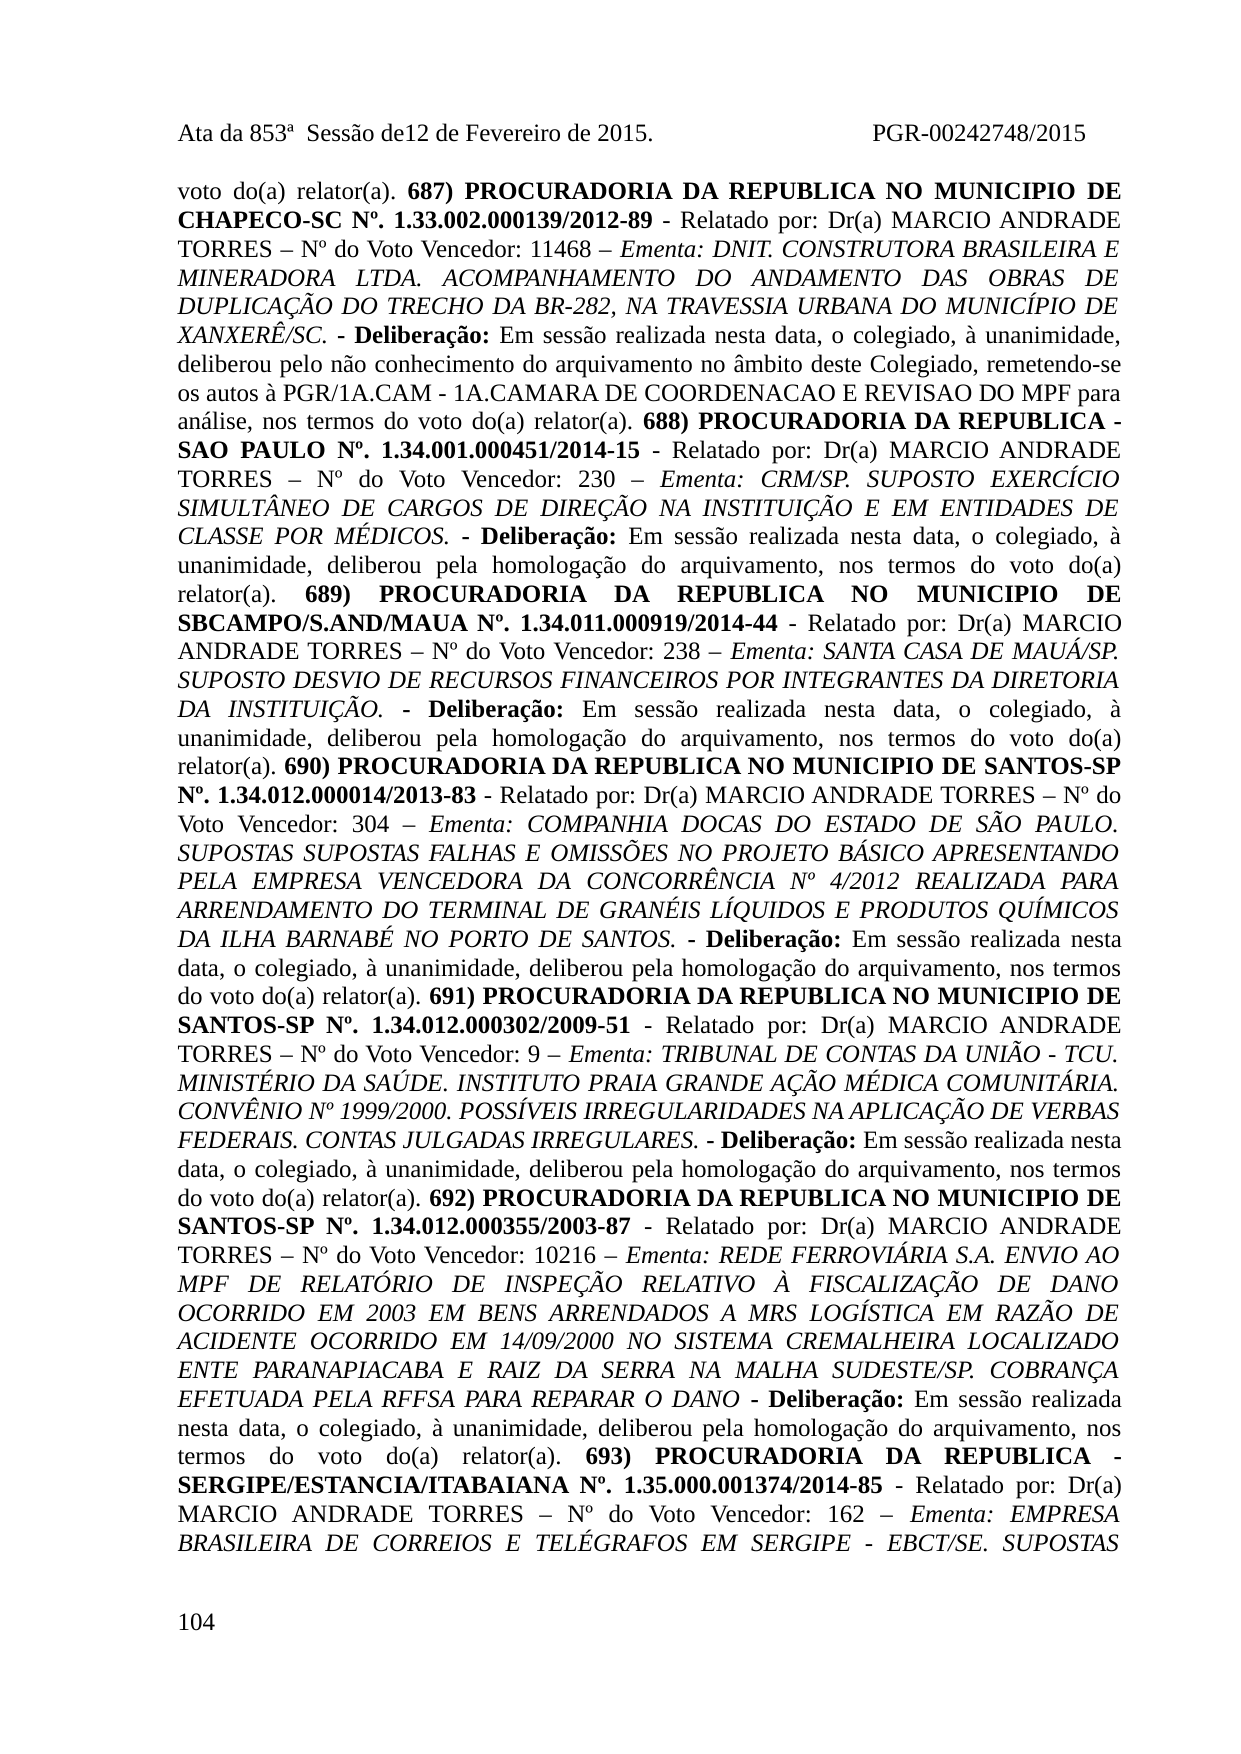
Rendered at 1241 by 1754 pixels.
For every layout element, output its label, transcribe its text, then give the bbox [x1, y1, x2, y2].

text voto do(a) relator(a). 687) PROCURADORIA DA REPUBLICA NO MUNICIPIO DE CHAPECO-SC Nº. 1.33.002.000139/2012-89 - Relatado por: Dr(a) MARCIO ANDRADE TORRES – Nº do Voto Vencedor: 11468 – Ementa: DNIT. CONSTRUTORA BRASILEIRA E MINERADORA LTDA. ACOMPANHAMENTO DO ANDAMENTO DAS OBRAS DE DUPLICAÇÃO DO TRECHO DA BR-282, NA TRAVESSIA URBANA DO MUNICÍPIO DE XANXERÊ/SC. - Deliberação: Em sessão realizada nesta data, o colegiado, à unanimidade, deliberou pelo não conhecimento do arquivamento no âmbito deste Colegiado, remetendo-se os autos à PGR/1A.CAM - 1A.CAMARA DE COORDENACAO E REVISAO DO MPF para análise, nos termos do voto do(a) relator(a). 688) PROCURADORIA DA REPUBLICA - SAO PAULO Nº. 1.34.001.000451/2014-15 - Relatado por: Dr(a) MARCIO ANDRADE TORRES – Nº do Voto Vencedor: 230 – Ementa: CRM/SP. SUPOSTO EXERCÍCIO SIMULTÂNEO DE CARGOS DE DIREÇÃO NA INSTITUIÇÃO E EM ENTIDADES DE CLASSE POR MÉDICOS. - Deliberação: Em sessão realizada nesta data, o colegiado, à unanimidade, deliberou pela homologação do arquivamento, nos termos do voto do(a) relator(a). 689) PROCURADORIA DA REPUBLICA NO MUNICIPIO DE SBCAMPO/S.AND/MAUA Nº. 1.34.011.000919/2014-44 - Relatado por: Dr(a) MARCIO ANDRADE TORRES – Nº do Voto Vencedor: 238 – Ementa: SANTA CASA DE MAUÁ/SP. SUPOSTO DESVIO DE RECURSOS FINANCEIROS POR INTEGRANTES DA DIRETORIA DA INSTITUIÇÃO. - Deliberação: Em sessão realizada nesta data, o colegiado, à unanimidade, deliberou pela homologação do arquivamento, nos termos do voto do(a) relator(a). 690) PROCURADORIA DA REPUBLICA NO MUNICIPIO DE SANTOS-SP Nº. 1.34.012.000014/2013-83 - Relatado por: Dr(a) MARCIO ANDRADE TORRES – Nº do Voto Vencedor: 304 – Ementa: COMPANHIA DOCAS DO ESTADO DE SÃO PAULO. SUPOSTAS SUPOSTAS FALHAS E OMISSÕES NO PROJETO BÁSICO APRESENTANDO PELA EMPRESA VENCEDORA DA CONCORRÊNCIA Nº 4/2012 REALIZADA PARA ARRENDAMENTO DO TERMINAL DE GRANÉIS LÍQUIDOS E PRODUTOS QUÍMICOS DA ILHA BARNABÉ NO PORTO DE SANTOS. - Deliberação: Em sessão realizada nesta data, o colegiado, à unanimidade, deliberou pela homologação do arquivamento, nos termos do voto do(a) relator(a). 691) PROCURADORIA DA REPUBLICA NO MUNICIPIO DE SANTOS-SP Nº. 1.34.012.000302/2009-51 - Relatado por: Dr(a) MARCIO ANDRADE TORRES – Nº do Voto Vencedor: 9 – Ementa: TRIBUNAL DE CONTAS DA UNIÃO - TCU. MINISTÉRIO DA SAÚDE. INSTITUTO PRAIA GRANDE AÇÃO MÉDICA COMUNITÁRIA. CONVÊNIO Nº 1999/2000. POSSÍVEIS IRREGULARIDADES NA APLICAÇÃO DE VERBAS FEDERAIS. CONTAS JULGADAS IRREGULARES. - Deliberação: Em sessão realizada nesta data, o colegiado, à unanimidade, deliberou pela homologação do arquivamento, nos termos do voto do(a) relator(a). 692) PROCURADORIA DA REPUBLICA NO MUNICIPIO DE SANTOS-SP Nº. 1.34.012.000355/2003-87 - Relatado por: Dr(a) MARCIO ANDRADE TORRES – Nº do Voto Vencedor: 10216 – Ementa: REDE FERROVIÁRIA S.A. ENVIO AO MPF DE RELATÓRIO DE INSPEÇÃO RELATIVO À FISCALIZAÇÃO DE DANO OCORRIDO EM 2003 EM BENS ARRENDADOS A MRS LOGÍSTICA EM RAZÃO DE ACIDENTE OCORRIDO EM 14/09/2000 NO SISTEMA CREMALHEIRA LOCALIZADO ENTE PARANAPIACABA E RAIZ DA SERRA NA MALHA SUDESTE/SP. COBRANÇA EFETUADA PELA RFFSA PARA REPARAR O DANO - Deliberação: Em sessão realizada nesta data, o colegiado, à unanimidade, deliberou pela homologação do arquivamento, nos termos do voto do(a) relator(a). 693) PROCURADORIA DA REPUBLICA - SERGIPE/ESTANCIA/ITABAIANA Nº. 1.35.000.001374/2014-85 - Relatado por: Dr(a) MARCIO ANDRADE TORRES – Nº do Voto Vencedor: 162 – Ementa: EMPRESA BRASILEIRA DE CORREIOS E TELÉGRAFOS EM SERGIPE - EBCT/SE. SUPOSTAS [177, 176, 1122, 1556]
